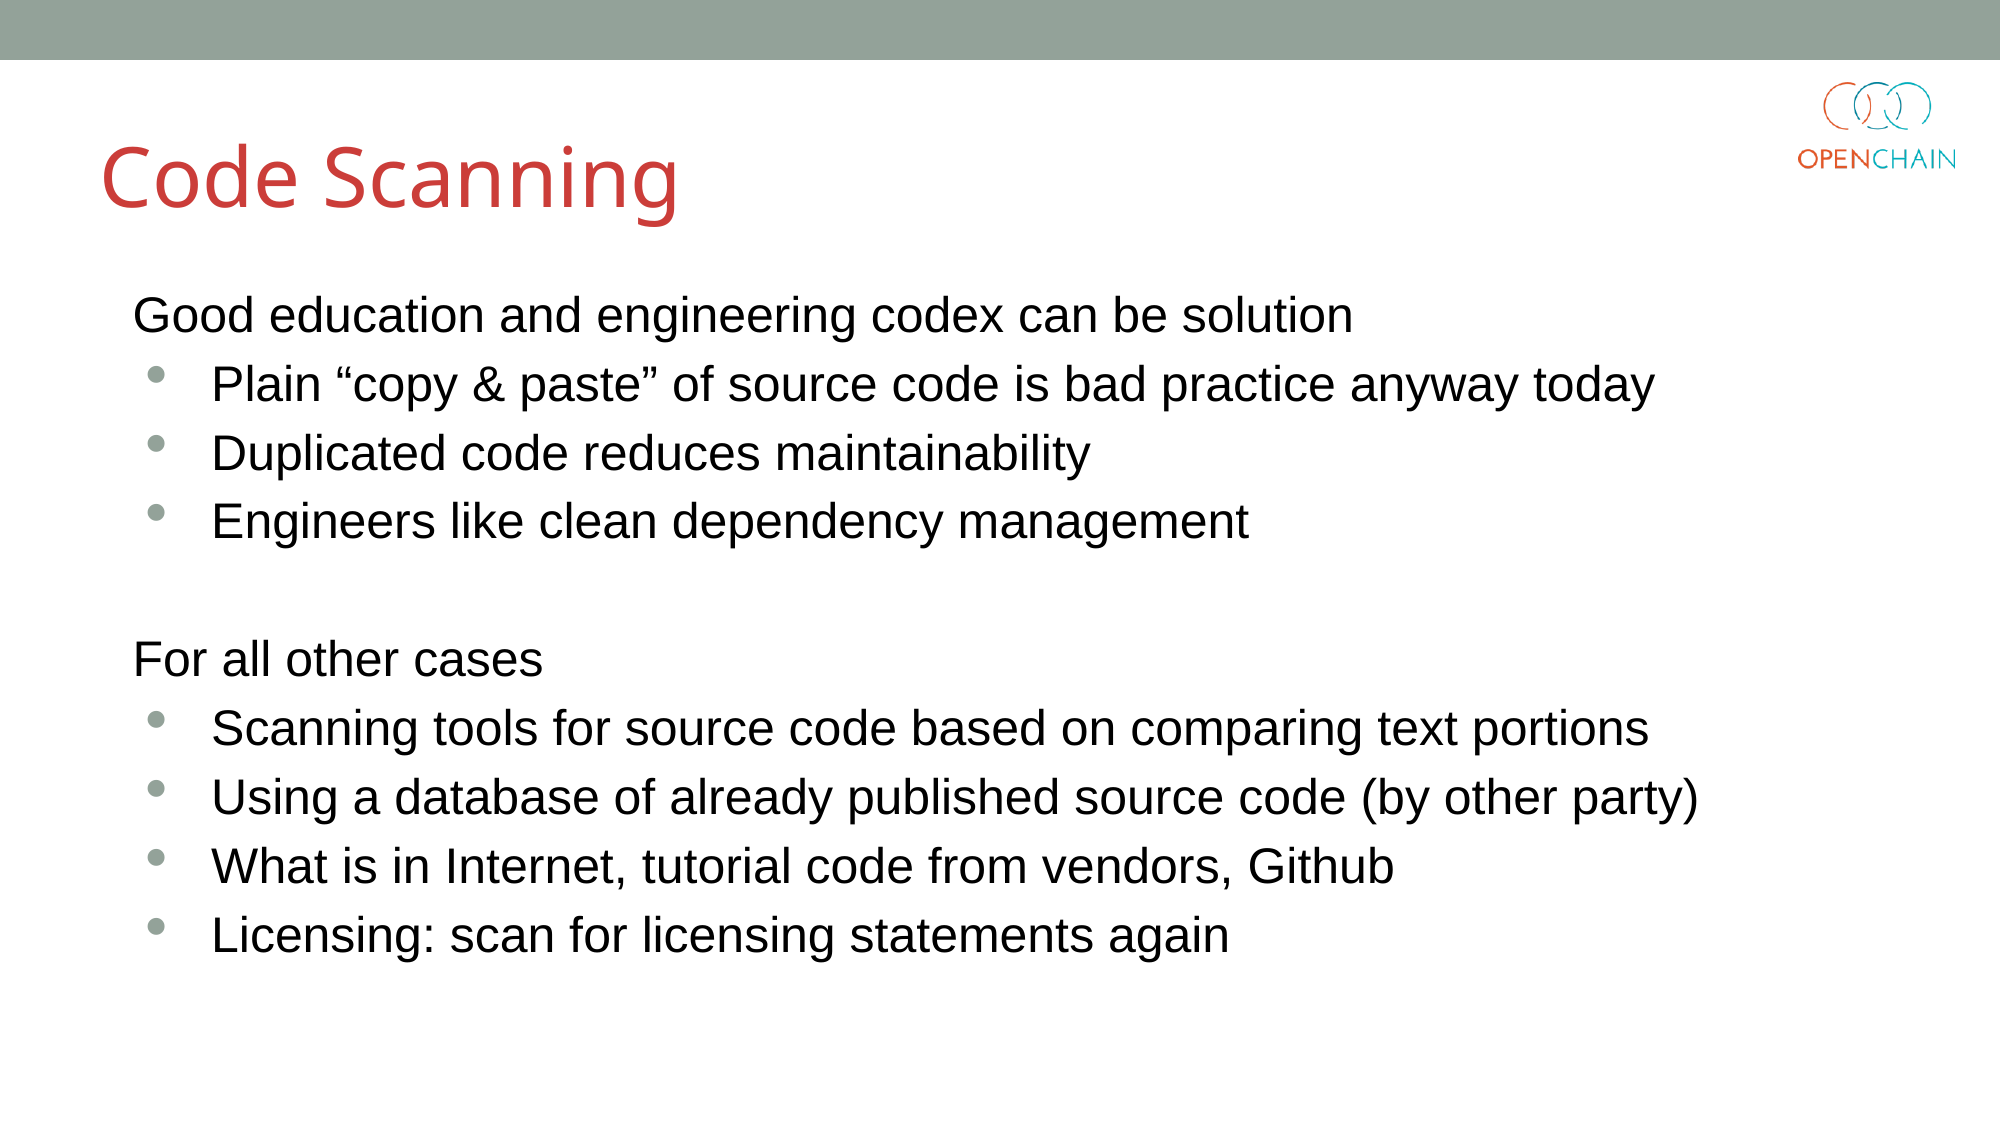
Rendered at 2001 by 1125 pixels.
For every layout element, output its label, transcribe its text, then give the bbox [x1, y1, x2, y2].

text_box Code Scanning [100, 52, 1899, 225]
text_box Code Scanning [642, 168, 667, 202]
text_box Good education and engineering codex can be solution Plain “copy & paste” of source code is bad practice anyway today Duplicated code reduces maintainability Engineers like clean dependency management For all other cases Scanning tools for source code based on comparing text portions Using a database of already published source code (by other party) What is in Internet, tutorial code from vendors, Github Licensing: scan for licensing statements again [118, 266, 1928, 1003]
